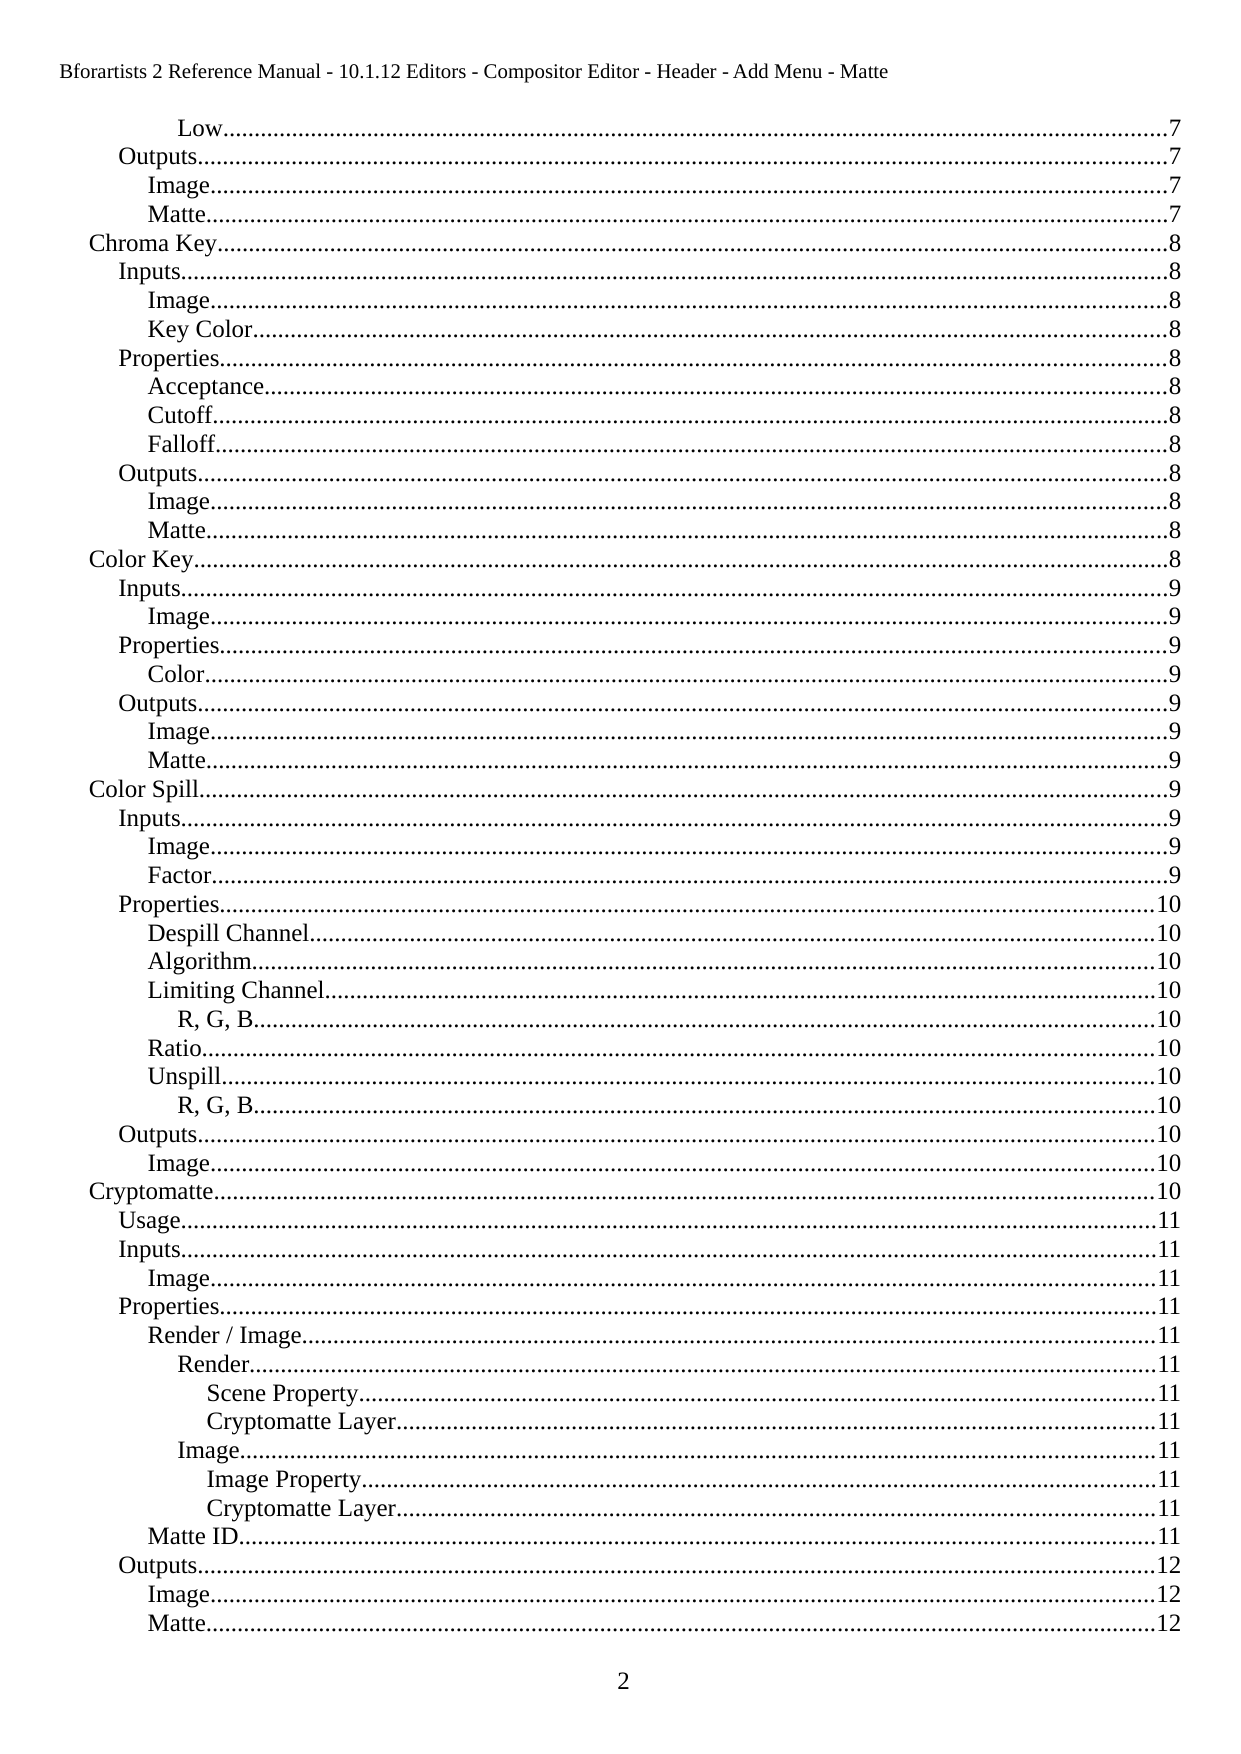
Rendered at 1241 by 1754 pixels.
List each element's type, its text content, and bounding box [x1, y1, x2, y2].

text Algorithm 10 [147, 946, 1181, 975]
text Cutoff 8 [147, 400, 1181, 429]
text Outputs 12 [118, 1550, 1181, 1579]
text Image 10 [147, 1148, 1181, 1176]
text Matte 12 [147, 1608, 1181, 1636]
text Falloff 8 [147, 429, 1181, 458]
text Cryptomatte Layer 11 [206, 1406, 1181, 1435]
text Unspill 10 [147, 1061, 1181, 1090]
text Ratio 10 [147, 1033, 1181, 1061]
text Properties 9 [118, 630, 1181, 659]
text Acceptance 8 [147, 371, 1181, 400]
text Matte ID 11 [147, 1521, 1181, 1550]
text Inputs 9 [118, 573, 1181, 601]
text Matte 8 [147, 515, 1181, 544]
text R, G, B 10 [177, 1004, 1181, 1033]
text Properties 8 [118, 343, 1181, 371]
text R, G, B 10 [177, 1090, 1181, 1119]
text Image 11 [147, 1263, 1181, 1291]
text Image Property 11 [206, 1464, 1181, 1493]
text Key Color 8 [147, 314, 1181, 343]
text Outputs 10 [118, 1119, 1181, 1148]
text Image 11 [177, 1435, 1181, 1464]
text Outputs 8 [118, 458, 1181, 486]
text Despill Channel 10 [147, 918, 1181, 946]
text Matte 9 [147, 745, 1181, 774]
text Properties 10 [118, 889, 1181, 918]
text Inputs 9 [118, 803, 1181, 831]
text Color Spill 9 [88, 774, 1181, 803]
text Limiting Channel 10 [147, 975, 1181, 1004]
text Usage 11 [118, 1205, 1181, 1234]
text Factor 9 [147, 860, 1181, 889]
text Outputs 7 [118, 141, 1181, 170]
text Render 11 [177, 1349, 1181, 1378]
text Image 8 [147, 285, 1181, 314]
text Chroma Key 8 [88, 228, 1181, 256]
text Scene Property 11 [206, 1378, 1181, 1406]
text Render / Image 11 [147, 1320, 1181, 1349]
text Image 8 [147, 486, 1181, 515]
text Image 9 [147, 831, 1181, 860]
text Image 9 [147, 716, 1181, 745]
text Image 9 [147, 601, 1181, 630]
text Cryptomatte Layer 11 [206, 1493, 1181, 1521]
text Cryptomatte 10 [88, 1176, 1181, 1205]
text Low 7 [177, 113, 1181, 141]
text Inputs 11 [118, 1234, 1181, 1263]
text Properties 11 [118, 1291, 1181, 1320]
text Inputs 8 [118, 256, 1181, 285]
text Matte 7 [147, 199, 1181, 228]
text Color Key 8 [88, 544, 1181, 573]
text Color 9 [147, 659, 1181, 688]
text Outputs 9 [118, 688, 1181, 716]
text Image 7 [147, 170, 1181, 199]
text Image 12 [147, 1579, 1181, 1608]
